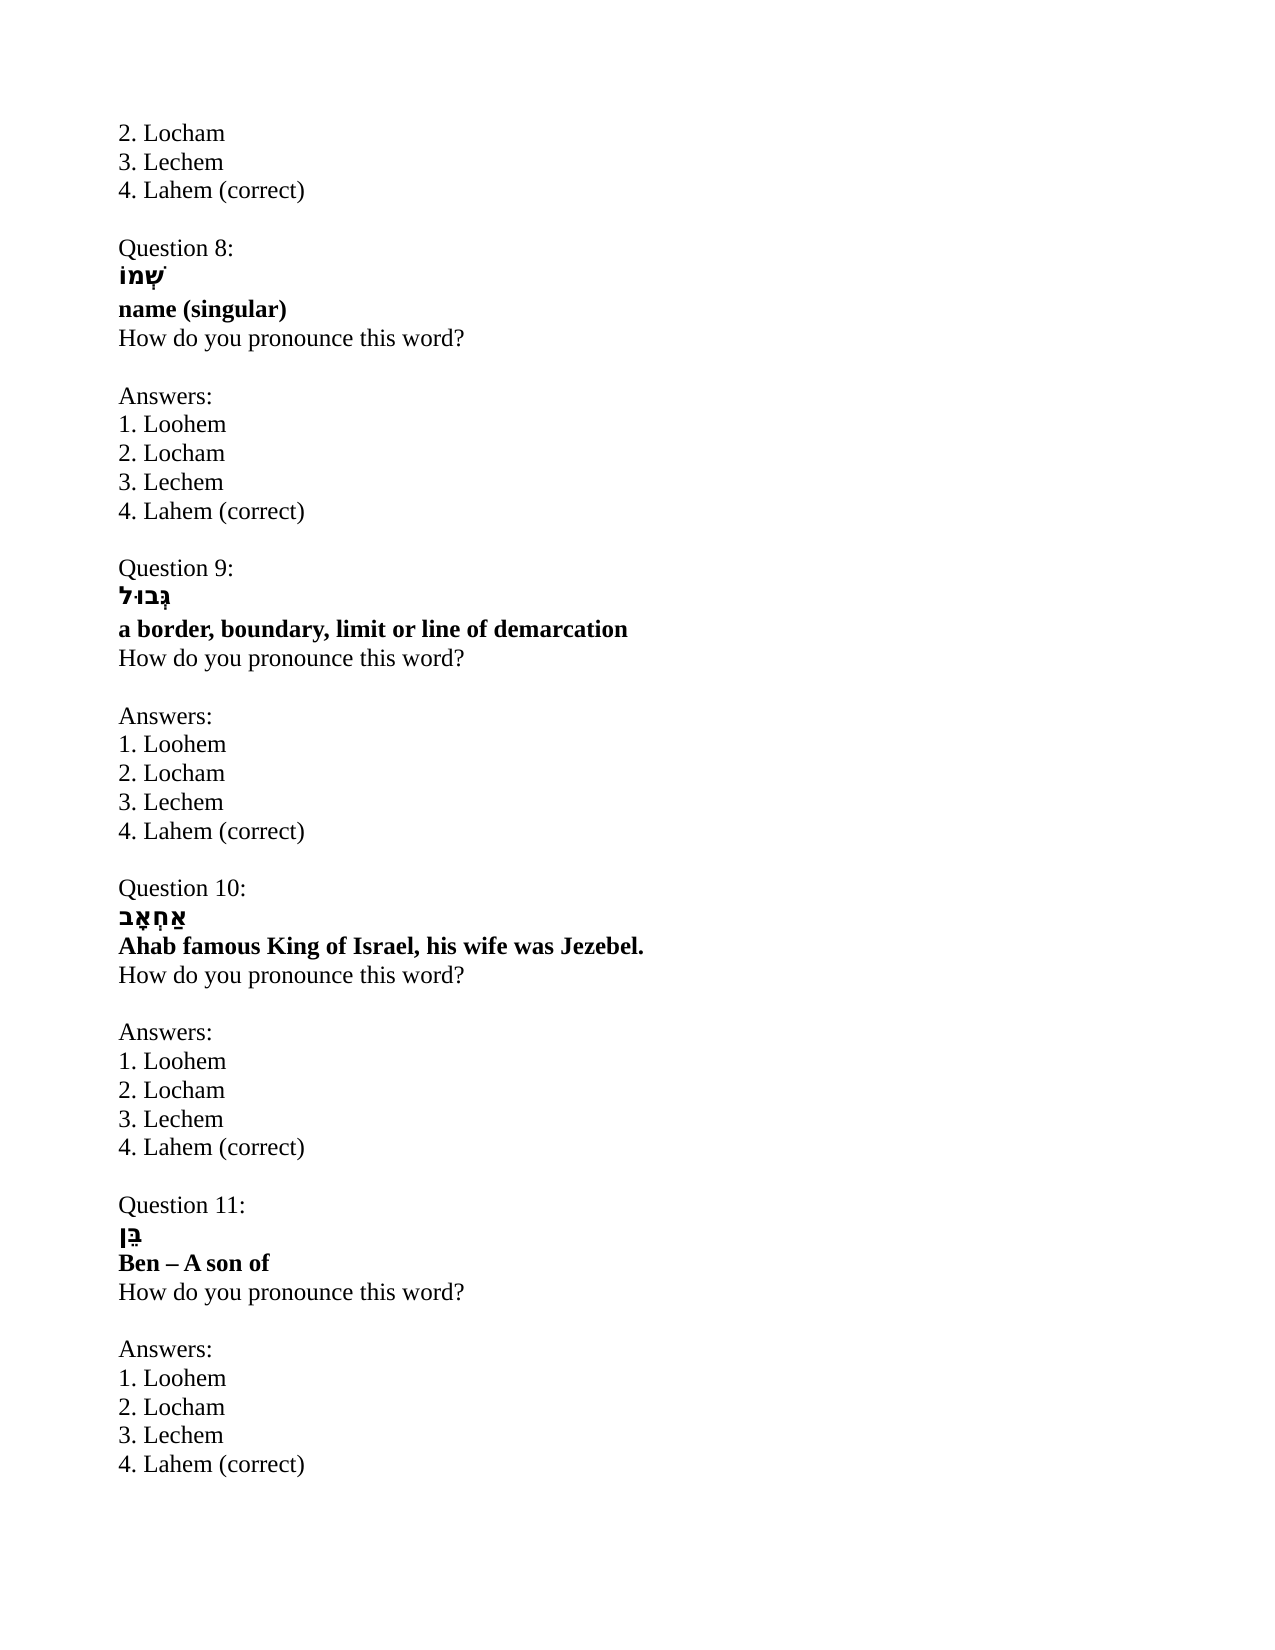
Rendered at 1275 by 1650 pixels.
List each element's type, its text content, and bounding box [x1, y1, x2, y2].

text Ben – A son of [118, 1248, 1157, 1277]
text Answers: [118, 1017, 1157, 1046]
text How do you pronounce this word? [118, 643, 1157, 672]
text 1. Loohem [118, 1363, 1157, 1392]
text 1. Loohem [118, 409, 1157, 438]
text 4. Lahem (correct) [118, 176, 1157, 204]
text How do you pronounce this word? [118, 1277, 1157, 1305]
text בֵּן [118, 1219, 1157, 1248]
text 1. Loohem [118, 729, 1157, 758]
text 1. Loohem [118, 1046, 1157, 1075]
text 4. Lahem (correct) [118, 496, 1157, 524]
text a border, boundary, limit or line of demarcation [118, 614, 1157, 643]
text Answers: [118, 381, 1157, 409]
text 2. Locham [118, 758, 1157, 787]
text 2. Locham [118, 438, 1157, 467]
text גְּבוּל [118, 582, 1157, 614]
text Question 11: [118, 1190, 1157, 1219]
text 2. Locham [118, 118, 1157, 147]
text 3. Lechem [118, 467, 1157, 496]
text Question 10: [118, 873, 1157, 902]
text Ahab famous King of Israel, his wife was Jezebel. [118, 931, 1157, 960]
text שְׁמוֹ [118, 262, 1157, 294]
text 2. Locham [118, 1075, 1157, 1104]
text 2. Locham [118, 1392, 1157, 1420]
text Question 9: [118, 553, 1157, 582]
text 4. Lahem (correct) [118, 816, 1157, 844]
text How do you pronounce this word? [118, 960, 1157, 989]
text 3. Lechem [118, 787, 1157, 816]
text 3. Lechem [118, 147, 1157, 176]
text Question 8: [118, 233, 1157, 262]
text How do you pronounce this word? [118, 323, 1157, 352]
text 3. Lechem [118, 1104, 1157, 1132]
text 3. Lechem [118, 1420, 1157, 1449]
text name (singular) [118, 294, 1157, 323]
text Answers: [118, 701, 1157, 729]
text אַחְאָב‎ [118, 902, 1157, 931]
text 4. Lahem (correct) [118, 1449, 1157, 1478]
text Answers: [118, 1334, 1157, 1363]
text 4. Lahem (correct) [118, 1132, 1157, 1161]
